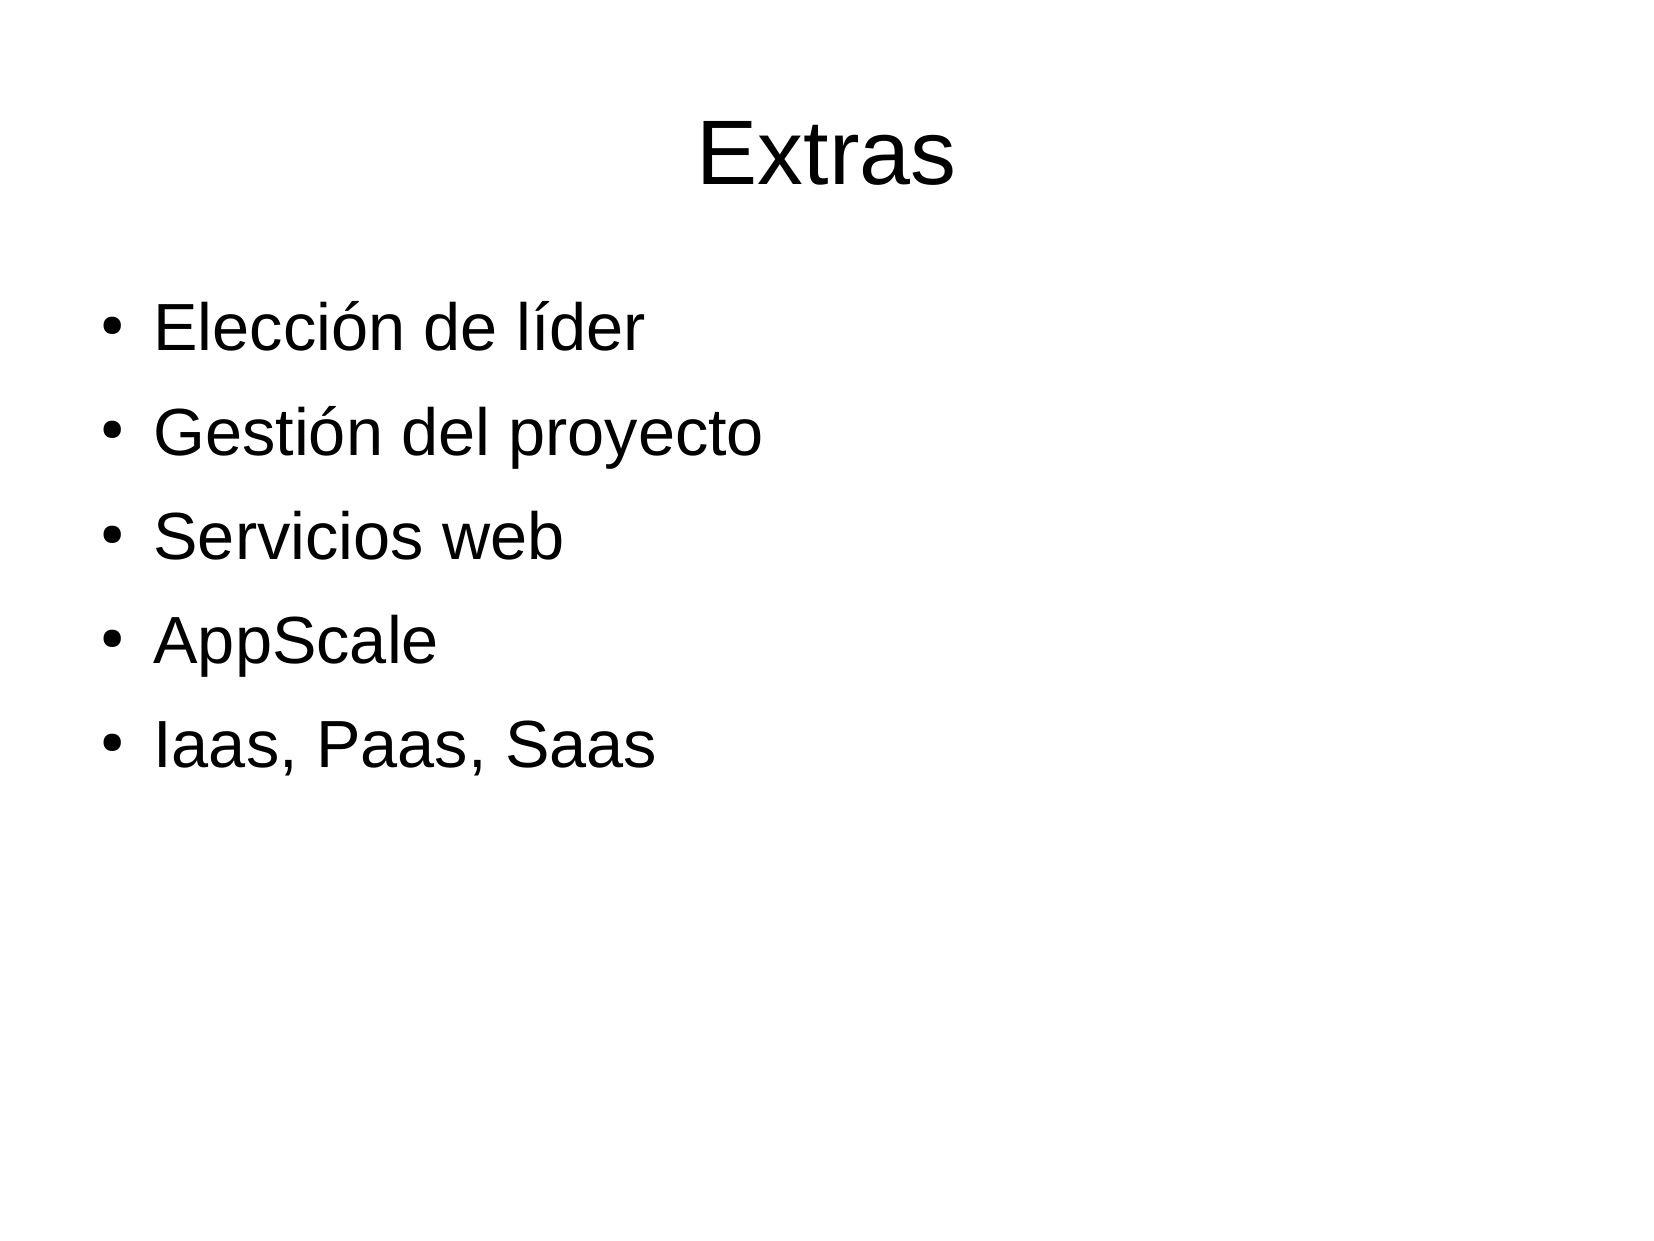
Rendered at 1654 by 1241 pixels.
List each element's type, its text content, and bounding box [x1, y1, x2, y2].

title Extras [82, 49, 1571, 257]
list Elección de líder Gestión del proyecto Servicios web AppScale Iaas, Paas, Saas [82, 290, 1538, 1010]
